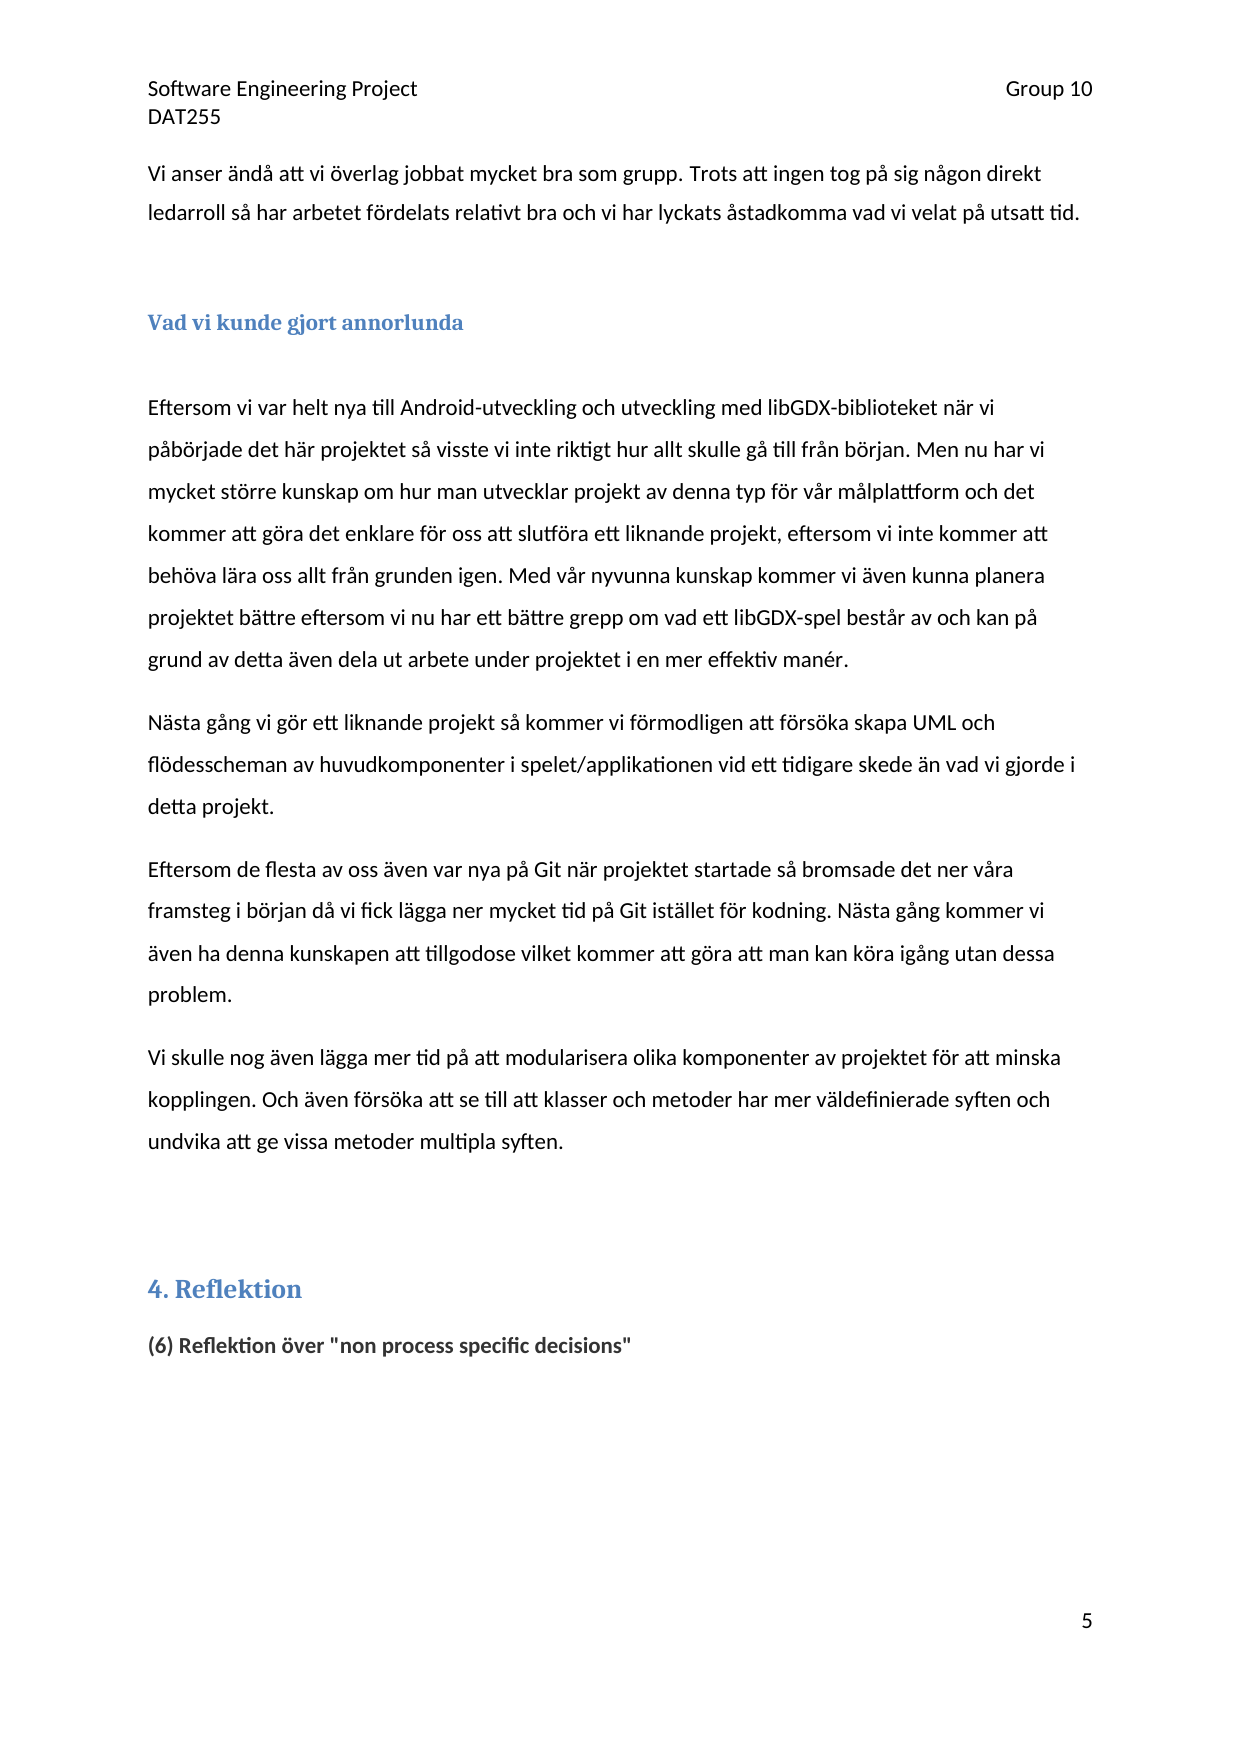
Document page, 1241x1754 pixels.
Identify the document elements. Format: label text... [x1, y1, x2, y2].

subtitle Vad vi kunde gjort annorlunda [148, 310, 1093, 336]
subtitle 4. Reflektion [148, 1274, 1093, 1305]
text Eftersom vi var helt nya till Android-utveckling och utveckling med libGDX-biblioteket när vi påbörjade det här projektet så visste vi inte riktigt hur allt skulle gå till från början. Men nu har vi mycket större kunskap om hur man utvecklar projekt av denna typ för vår målplattform och det kommer att göra det enklare för oss att slutföra ett liknande projekt, eftersom vi inte kommer att behöva lära oss allt från grunden igen. Med vår nyvunna kunskap kommer vi även kunna planera projektet bättre eftersom vi nu har ett bättre grepp om vad ett libGDX-spel består av och kan på grund av detta även dela ut arbete under projektet i en mer effektiv manér. [148, 393, 1093, 673]
text Vi skulle nog även lägga mer tid på att modularisera olika komponenter av projektet för att minska kopplingen. Och även försöka att se till att klasser och metoder har mer väldefinierade syften och undvika att ge vissa metoder multipla syften. [148, 1043, 1093, 1155]
text Vi anser ändå att vi överlag jobbat mycket bra som grupp. Trots att ingen tog på sig någon direkt ledarroll så har arbetet fördelats relativt bra och vi har lyckats åstadkomma vad vi velat på utsatt tid. [148, 148, 1093, 226]
text Eftersom de flesta av oss även var nya på Git när projektet startade så bromsade det ner våra framsteg i början då vi fick lägga ner mycket tid på Git istället för kodning. Nästa gång kommer vi även ha denna kunskapen att tillgodose vilket kommer att göra att man kan köra igång utan dessa problem. [148, 855, 1093, 1009]
text Nästa gång vi gör ett liknande projekt så kommer vi förmodligen att försöka skapa UML och flödesscheman av huvudkomponenter i spelet/applikationen vid ett tidigare skede än vad vi gjorde i detta projekt. [148, 708, 1093, 820]
text (6) Reflektion över "non process specific decisions" [148, 1320, 1093, 1359]
